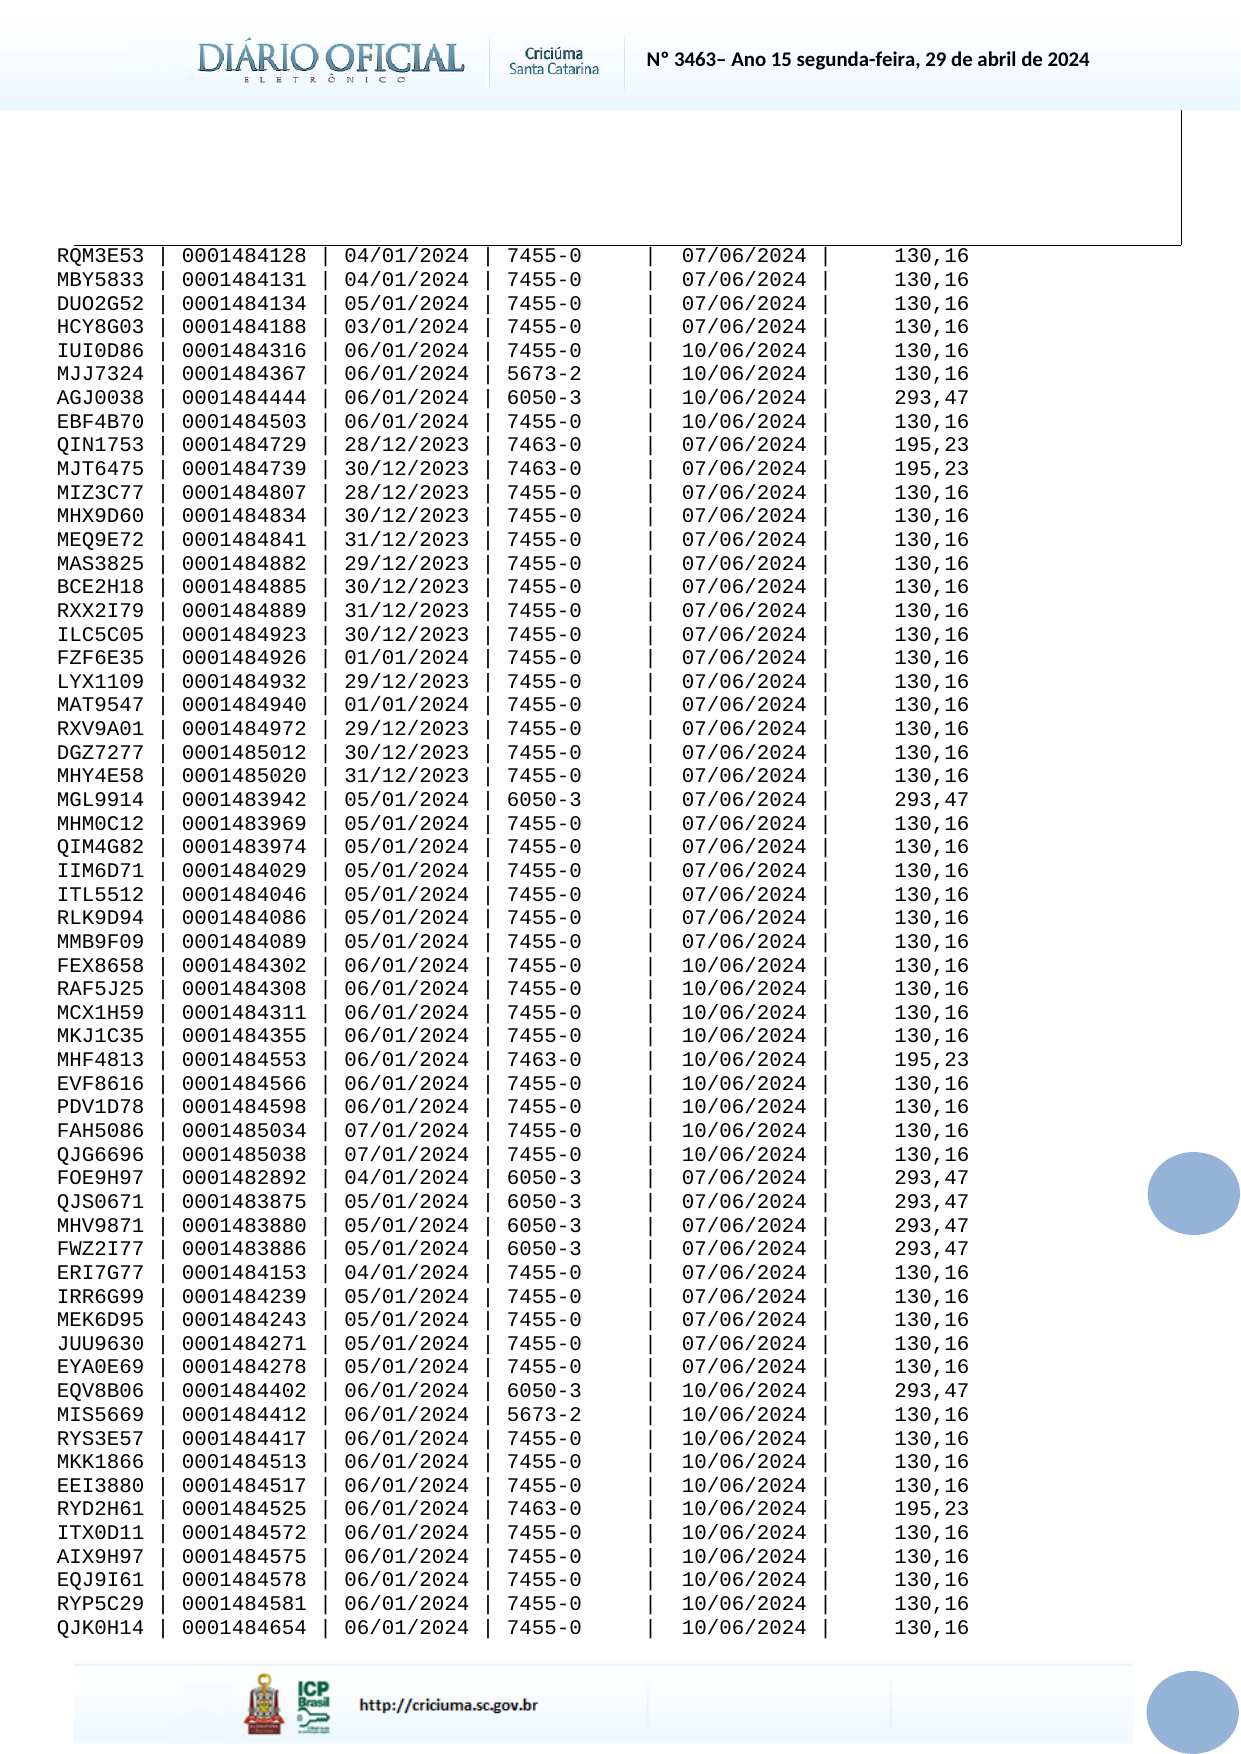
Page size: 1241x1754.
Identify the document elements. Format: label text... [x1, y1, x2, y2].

text BCE2H18 | 0001484885 | 30/12/2023 | 7455-0 | 07/06/2024 | 130,16 [44, 576, 1181, 600]
text AGJ0038 | 0001484444 | 06/01/2024 | 6050-3 | 10/06/2024 | 293,47 [44, 387, 1181, 411]
text MEK6D95 | 0001484243 | 05/01/2024 | 7455-0 | 07/06/2024 | 130,16 [44, 1309, 1181, 1333]
text FAH5086 | 0001485034 | 07/01/2024 | 7455-0 | 10/06/2024 | 130,16 [44, 1120, 1181, 1144]
text QIM4G82 | 0001483974 | 05/01/2024 | 7455-0 | 07/06/2024 | 130,16 [44, 836, 1181, 860]
text FWZ2I77 | 0001483886 | 05/01/2024 | 6050-3 | 07/06/2024 | 293,47 [44, 1238, 1181, 1262]
text MKJ1C35 | 0001484355 | 06/01/2024 | 7455-0 | 10/06/2024 | 130,16 [44, 1026, 1181, 1049]
text MHM0C12 | 0001483969 | 05/01/2024 | 7455-0 | 07/06/2024 | 130,16 [44, 813, 1181, 836]
text RYP5C29 | 0001484581 | 06/01/2024 | 7455-0 | 10/06/2024 | 130,16 [44, 1593, 1181, 1617]
text JUU9630 | 0001484271 | 05/01/2024 | 7455-0 | 07/06/2024 | 130,16 [44, 1333, 1181, 1357]
text MBY5833 | 0001484131 | 04/01/2024 | 7455-0 | 07/06/2024 | 130,16 [44, 269, 1181, 292]
text EEI3880 | 0001484517 | 06/01/2024 | 7455-0 | 10/06/2024 | 130,16 [44, 1475, 1181, 1498]
text ERI7G77 | 0001484153 | 04/01/2024 | 7455-0 | 07/06/2024 | 130,16 [44, 1262, 1181, 1286]
text QJG6696 | 0001485038 | 07/01/2024 | 7455-0 | 10/06/2024 | 130,16 [44, 1144, 1181, 1167]
text EYA0E69 | 0001484278 | 05/01/2024 | 7455-0 | 07/06/2024 | 130,16 [44, 1357, 1181, 1380]
text HCY8G03 | 0001484188 | 03/01/2024 | 7455-0 | 07/06/2024 | 130,16 [44, 316, 1181, 340]
text FEX8658 | 0001484302 | 06/01/2024 | 7455-0 | 10/06/2024 | 130,16 [44, 954, 1181, 978]
text IRR6G99 | 0001484239 | 05/01/2024 | 7455-0 | 07/06/2024 | 130,16 [44, 1286, 1181, 1309]
text RLK9D94 | 0001484086 | 05/01/2024 | 7455-0 | 07/06/2024 | 130,16 [44, 907, 1181, 931]
text EQJ9I61 | 0001484578 | 06/01/2024 | 7455-0 | 10/06/2024 | 130,16 [44, 1569, 1181, 1593]
text MJJ7324 | 0001484367 | 06/01/2024 | 5673-2 | 10/06/2024 | 130,16 [44, 363, 1181, 387]
text MIS5669 | 0001484412 | 06/01/2024 | 5673-2 | 10/06/2024 | 130,16 [44, 1404, 1181, 1427]
text AIX9H97 | 0001484575 | 06/01/2024 | 7455-0 | 10/06/2024 | 130,16 [44, 1546, 1181, 1569]
text DGZ7277 | 0001485012 | 30/12/2023 | 7455-0 | 07/06/2024 | 130,16 [44, 742, 1181, 765]
text RXX2I79 | 0001484889 | 31/12/2023 | 7455-0 | 07/06/2024 | 130,16 [44, 600, 1181, 623]
text EQV8B06 | 0001484402 | 06/01/2024 | 6050-3 | 10/06/2024 | 293,47 [44, 1380, 1181, 1404]
text MIZ3C77 | 0001484807 | 28/12/2023 | 7455-0 | 07/06/2024 | 130,16 [44, 482, 1181, 505]
text QIN1753 | 0001484729 | 28/12/2023 | 7463-0 | 07/06/2024 | 195,23 [44, 434, 1181, 458]
text IUI0D86 | 0001484316 | 06/01/2024 | 7455-0 | 10/06/2024 | 130,16 [44, 340, 1181, 363]
text ILC5C05 | 0001484923 | 30/12/2023 | 7455-0 | 07/06/2024 | 130,16 [44, 623, 1181, 647]
text MCX1H59 | 0001484311 | 06/01/2024 | 7455-0 | 10/06/2024 | 130,16 [44, 1002, 1181, 1026]
text RYD2H61 | 0001484525 | 06/01/2024 | 7463-0 | 10/06/2024 | 195,23 [44, 1498, 1181, 1522]
text MKK1866 | 0001484513 | 06/01/2024 | 7455-0 | 10/06/2024 | 130,16 [44, 1451, 1181, 1475]
text QJS0671 | 0001483875 | 05/01/2024 | 6050-3 | 07/06/2024 | 293,47 [44, 1191, 1153, 1215]
text MHF4813 | 0001484553 | 06/01/2024 | 7463-0 | 10/06/2024 | 195,23 [44, 1049, 1181, 1073]
text RYS3E57 | 0001484417 | 06/01/2024 | 7455-0 | 10/06/2024 | 130,16 [44, 1427, 1181, 1451]
text MEQ9E72 | 0001484841 | 31/12/2023 | 7455-0 | 07/06/2024 | 130,16 [44, 529, 1181, 553]
text DUO2G52 | 0001484134 | 05/01/2024 | 7455-0 | 07/06/2024 | 130,16 [44, 292, 1181, 316]
text MHV9871 | 0001483880 | 05/01/2024 | 6050-3 | 07/06/2024 | 293,47 [44, 1215, 1181, 1238]
text RAF5J25 | 0001484308 | 06/01/2024 | 7455-0 | 10/06/2024 | 130,16 [44, 978, 1181, 1002]
text MGL9914 | 0001483942 | 05/01/2024 | 6050-3 | 07/06/2024 | 293,47 [44, 789, 1181, 813]
text ITL5512 | 0001484046 | 05/01/2024 | 7455-0 | 07/06/2024 | 130,16 [44, 884, 1181, 907]
text FOE9H97 | 0001482892 | 04/01/2024 | 6050-3 | 07/06/2024 | 293,47 [44, 1167, 1157, 1191]
text LYX1109 | 0001484932 | 29/12/2023 | 7455-0 | 07/06/2024 | 130,16 [44, 671, 1181, 694]
text ITX0D11 | 0001484572 | 06/01/2024 | 7455-0 | 10/06/2024 | 130,16 [44, 1522, 1181, 1546]
text MAT9547 | 0001484940 | 01/01/2024 | 7455-0 | 07/06/2024 | 130,16 [44, 694, 1181, 718]
text QJK0H14 | 0001484654 | 06/01/2024 | 7455-0 | 10/06/2024 | 130,16 [44, 1617, 1181, 1640]
text EBF4B70 | 0001484503 | 06/01/2024 | 7455-0 | 10/06/2024 | 130,16 [44, 411, 1181, 434]
text PDV1D78 | 0001484598 | 06/01/2024 | 7455-0 | 10/06/2024 | 130,16 [44, 1096, 1181, 1120]
text MHY4E58 | 0001485020 | 31/12/2023 | 7455-0 | 07/06/2024 | 130,16 [44, 765, 1181, 789]
text MMB9F09 | 0001484089 | 05/01/2024 | 7455-0 | 07/06/2024 | 130,16 [44, 931, 1181, 954]
text IIM6D71 | 0001484029 | 05/01/2024 | 7455-0 | 07/06/2024 | 130,16 [44, 860, 1181, 884]
text FZF6E35 | 0001484926 | 01/01/2024 | 7455-0 | 07/06/2024 | 130,16 [44, 647, 1181, 671]
text MHX9D60 | 0001484834 | 30/12/2023 | 7455-0 | 07/06/2024 | 130,16 [44, 505, 1181, 529]
text MJT6475 | 0001484739 | 30/12/2023 | 7463-0 | 07/06/2024 | 195,23 [44, 458, 1181, 482]
text RXV9A01 | 0001484972 | 29/12/2023 | 7455-0 | 07/06/2024 | 130,16 [44, 718, 1181, 742]
text RQM3E53 | 0001484128 | 04/01/2024 | 7455-0 | 07/06/2024 | 130,16 [44, 245, 1181, 269]
text EVF8616 | 0001484566 | 06/01/2024 | 7455-0 | 10/06/2024 | 130,16 [44, 1073, 1181, 1096]
text MAS3825 | 0001484882 | 29/12/2023 | 7455-0 | 07/06/2024 | 130,16 [44, 553, 1181, 576]
